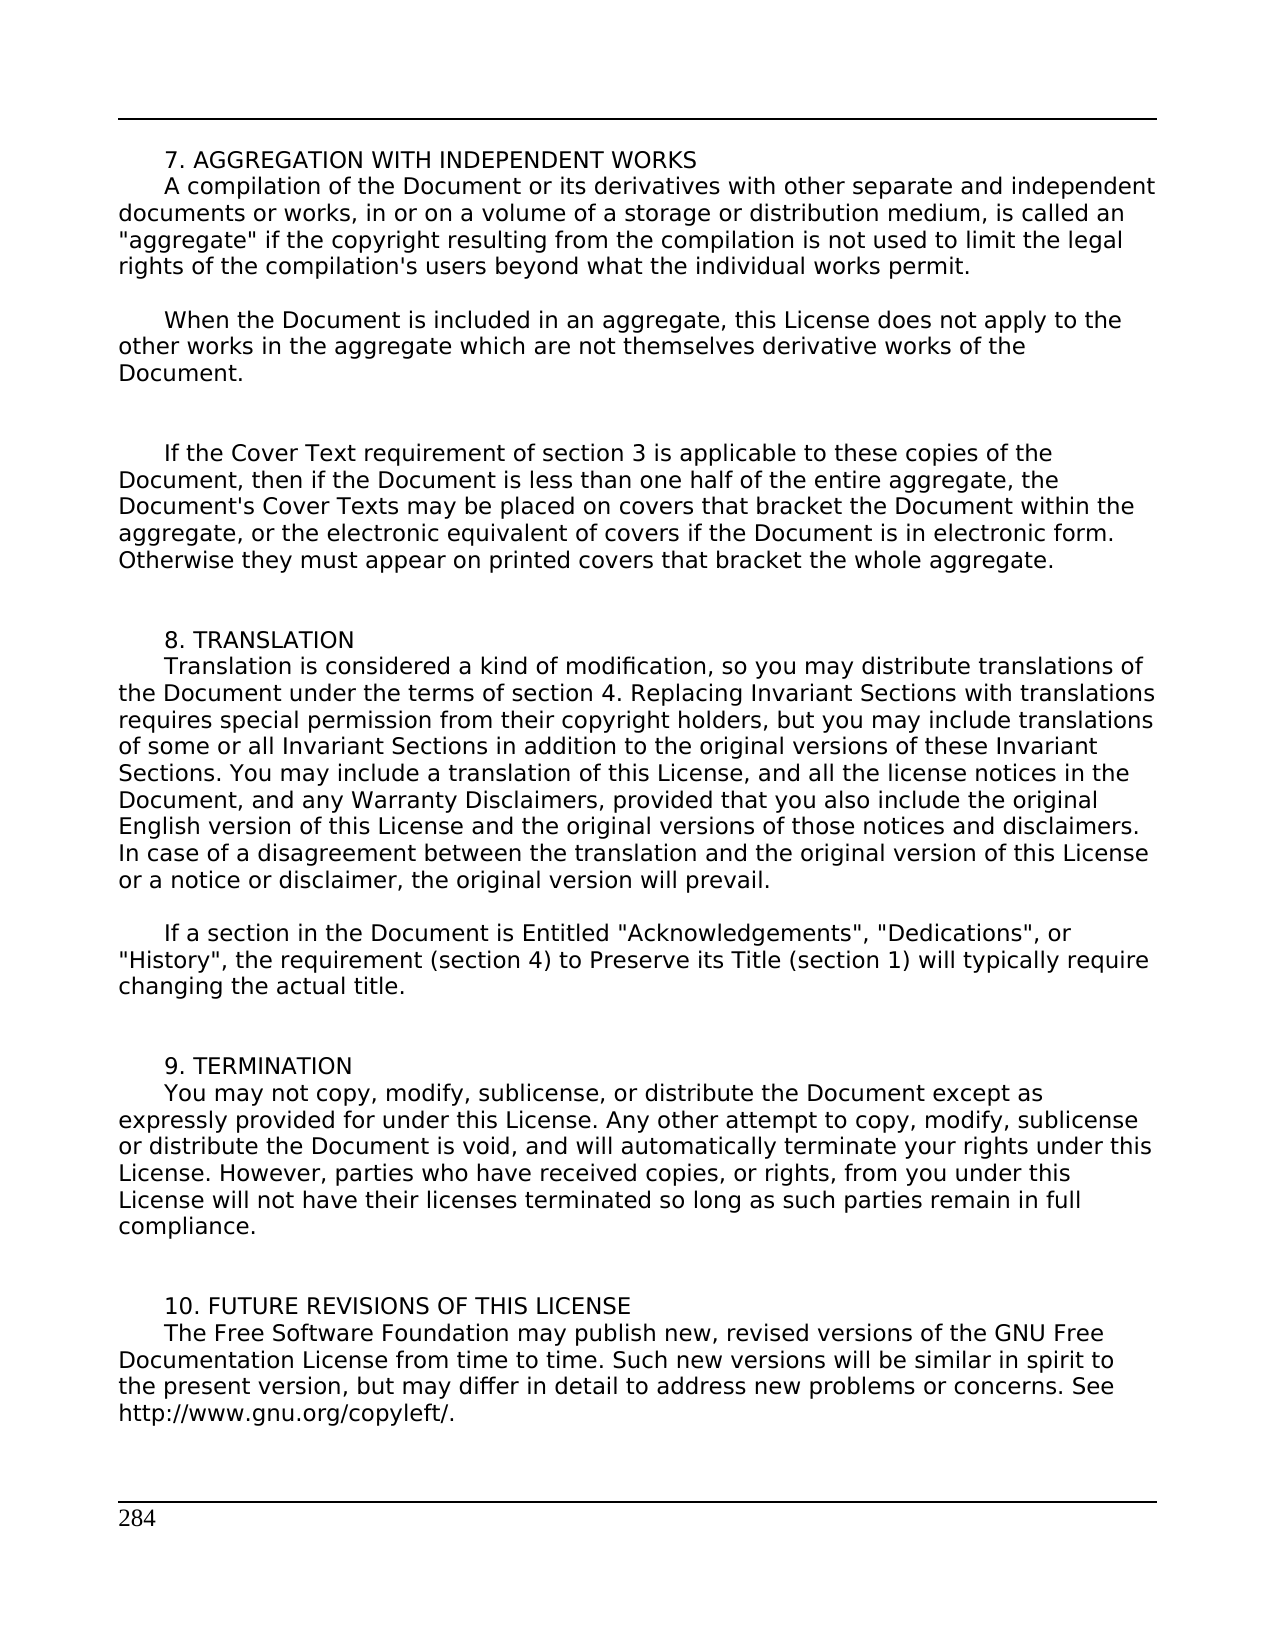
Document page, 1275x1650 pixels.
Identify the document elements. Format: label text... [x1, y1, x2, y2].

text If the Cover Text requirement of section 3 is applicable to these copies of the Document, then if the Document is less than one half of the entire aggregate, the Document's Cover Texts may be placed on covers that bracket the Document within the aggregate, or the electronic equivalent of covers if the Document is in electronic form. Otherwise they must appear on printed covers that bracket the whole aggregate. [118, 440, 1157, 573]
text 8. TRANSLATION [118, 627, 1157, 653]
text Translation is considered a kind of modification, so you may distribute translations of the Document under the terms of section 4. Replacing Invariant Sections with translations requires special permission from their copyright holders, but you may include translations of some or all Invariant Sections in addition to the original versions of these Invariant Sections. You may include a translation of this License, and all the license notices in the Document, and any Warranty Disclaimers, provided that you also include the original English version of this License and the original versions of those notices and disclaimers. In case of a disagreement between the translation and the original version of this License or a notice or disclaimer, the original version will prevail. [118, 653, 1157, 893]
text 10. FUTURE REVISIONS OF THIS LICENSE [118, 1293, 1157, 1320]
text If a section in the Document is Entitled "Acknowledgements", "Dedications", or "History", the requirement (section 4) to Preserve its Title (section 1) will typically require changing the actual title. [118, 920, 1157, 1000]
text The Free Software Foundation may publish new, revised versions of the GNU Free Documentation License from time to time. Such new versions will be similar in spirit to the present version, but may differ in detail to address new problems or concerns. See http://www.gnu.org/copyleft/. [118, 1320, 1157, 1427]
text 7. AGGREGATION WITH INDEPENDENT WORKS [118, 147, 1157, 173]
text When the Document is included in an aggregate, this License does not apply to the other works in the aggregate which are not themselves derivative works of the Document. [118, 307, 1157, 387]
text A compilation of the Document or its derivatives with other separate and independent documents or works, in or on a volume of a storage or distribution medium, is called an "aggregate" if the copyright resulting from the compilation is not used to limit the legal rights of the compilation's users beyond what the individual works permit. [118, 173, 1157, 280]
text 9. TERMINATION [118, 1053, 1157, 1080]
text You may not copy, modify, sublicense, or distribute the Document except as expressly provided for under this License. Any other attempt to copy, modify, sublicense or distribute the Document is void, and will automatically terminate your rights under this License. However, parties who have received copies, or rights, from you under this License will not have their licenses terminated so long as such parties remain in full compliance. [118, 1080, 1157, 1240]
